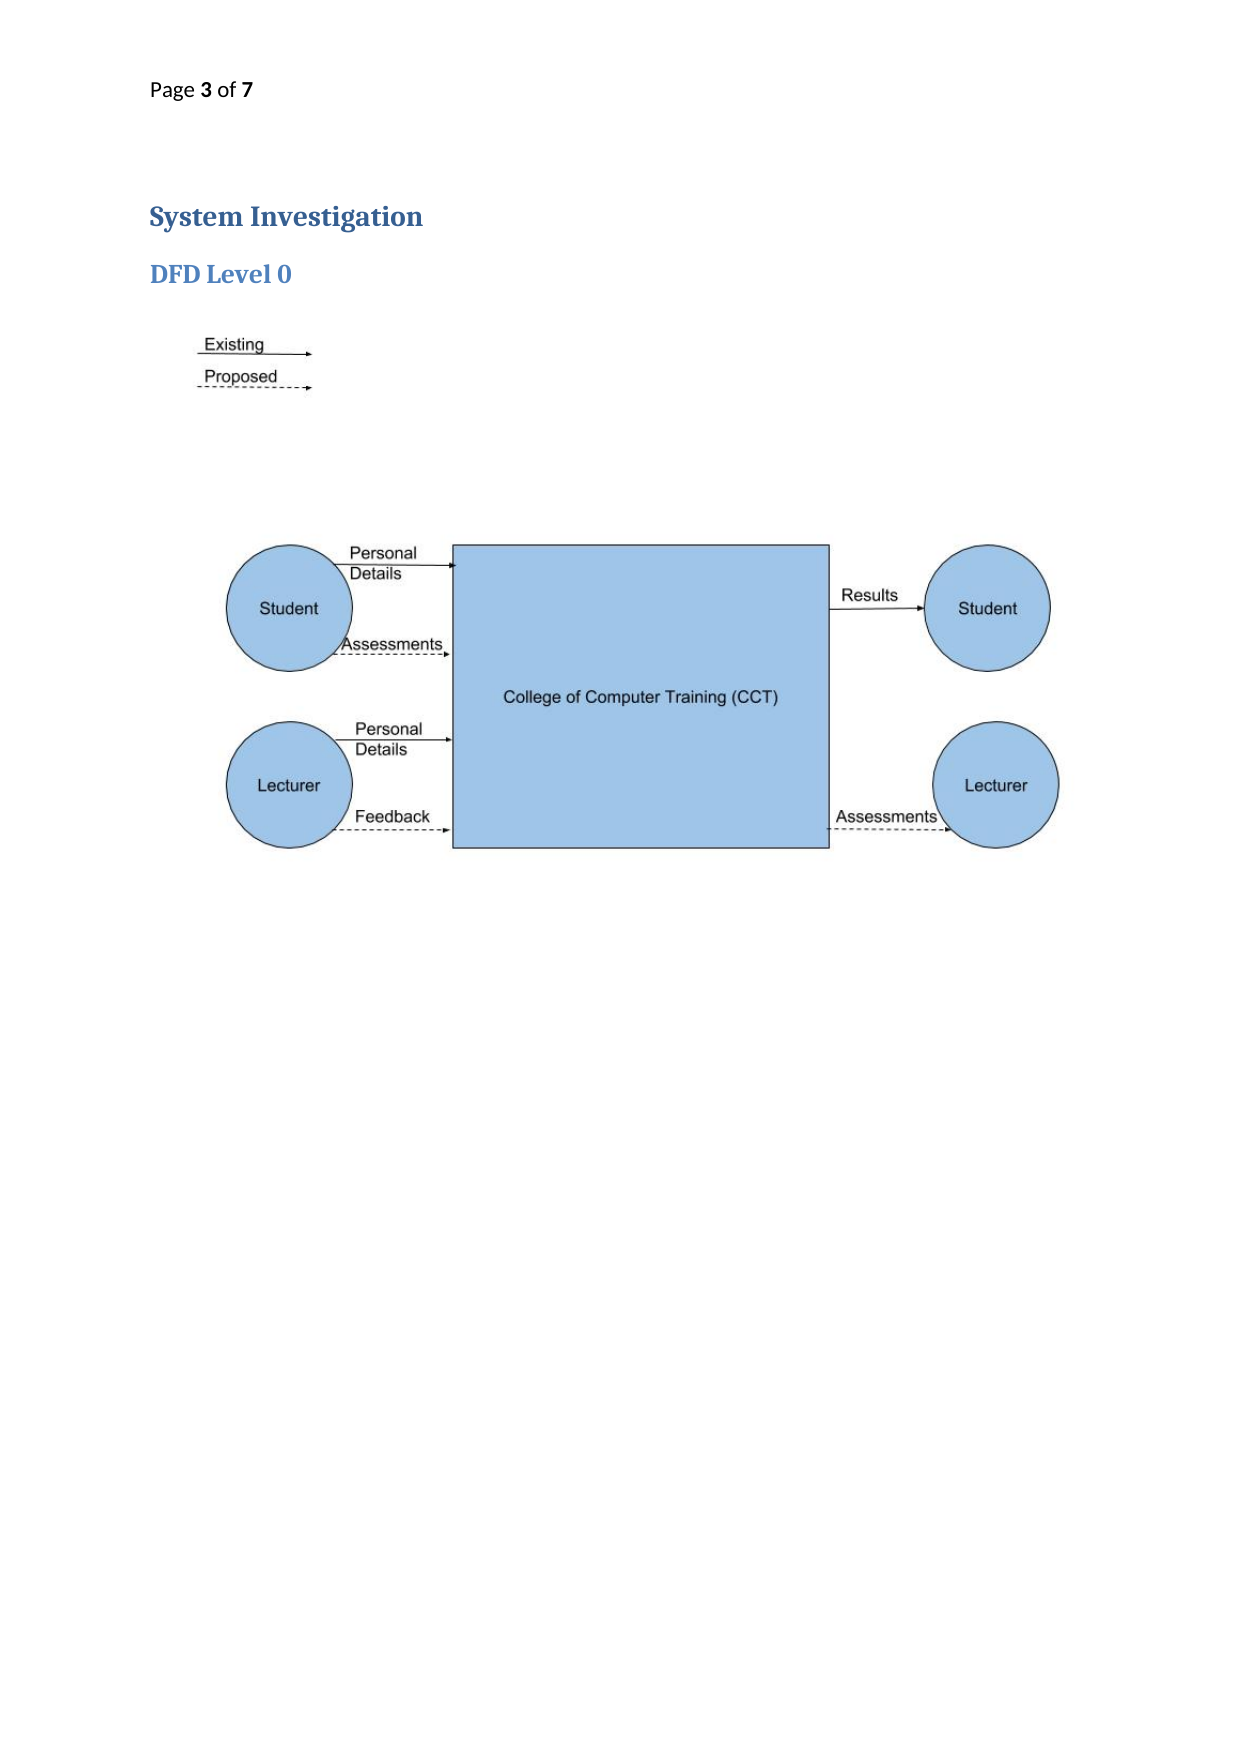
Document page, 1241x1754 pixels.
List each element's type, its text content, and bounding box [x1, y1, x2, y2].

subtitle System Investigation [150, 200, 1090, 233]
subtitle DFD Level 0 [150, 259, 1090, 291]
